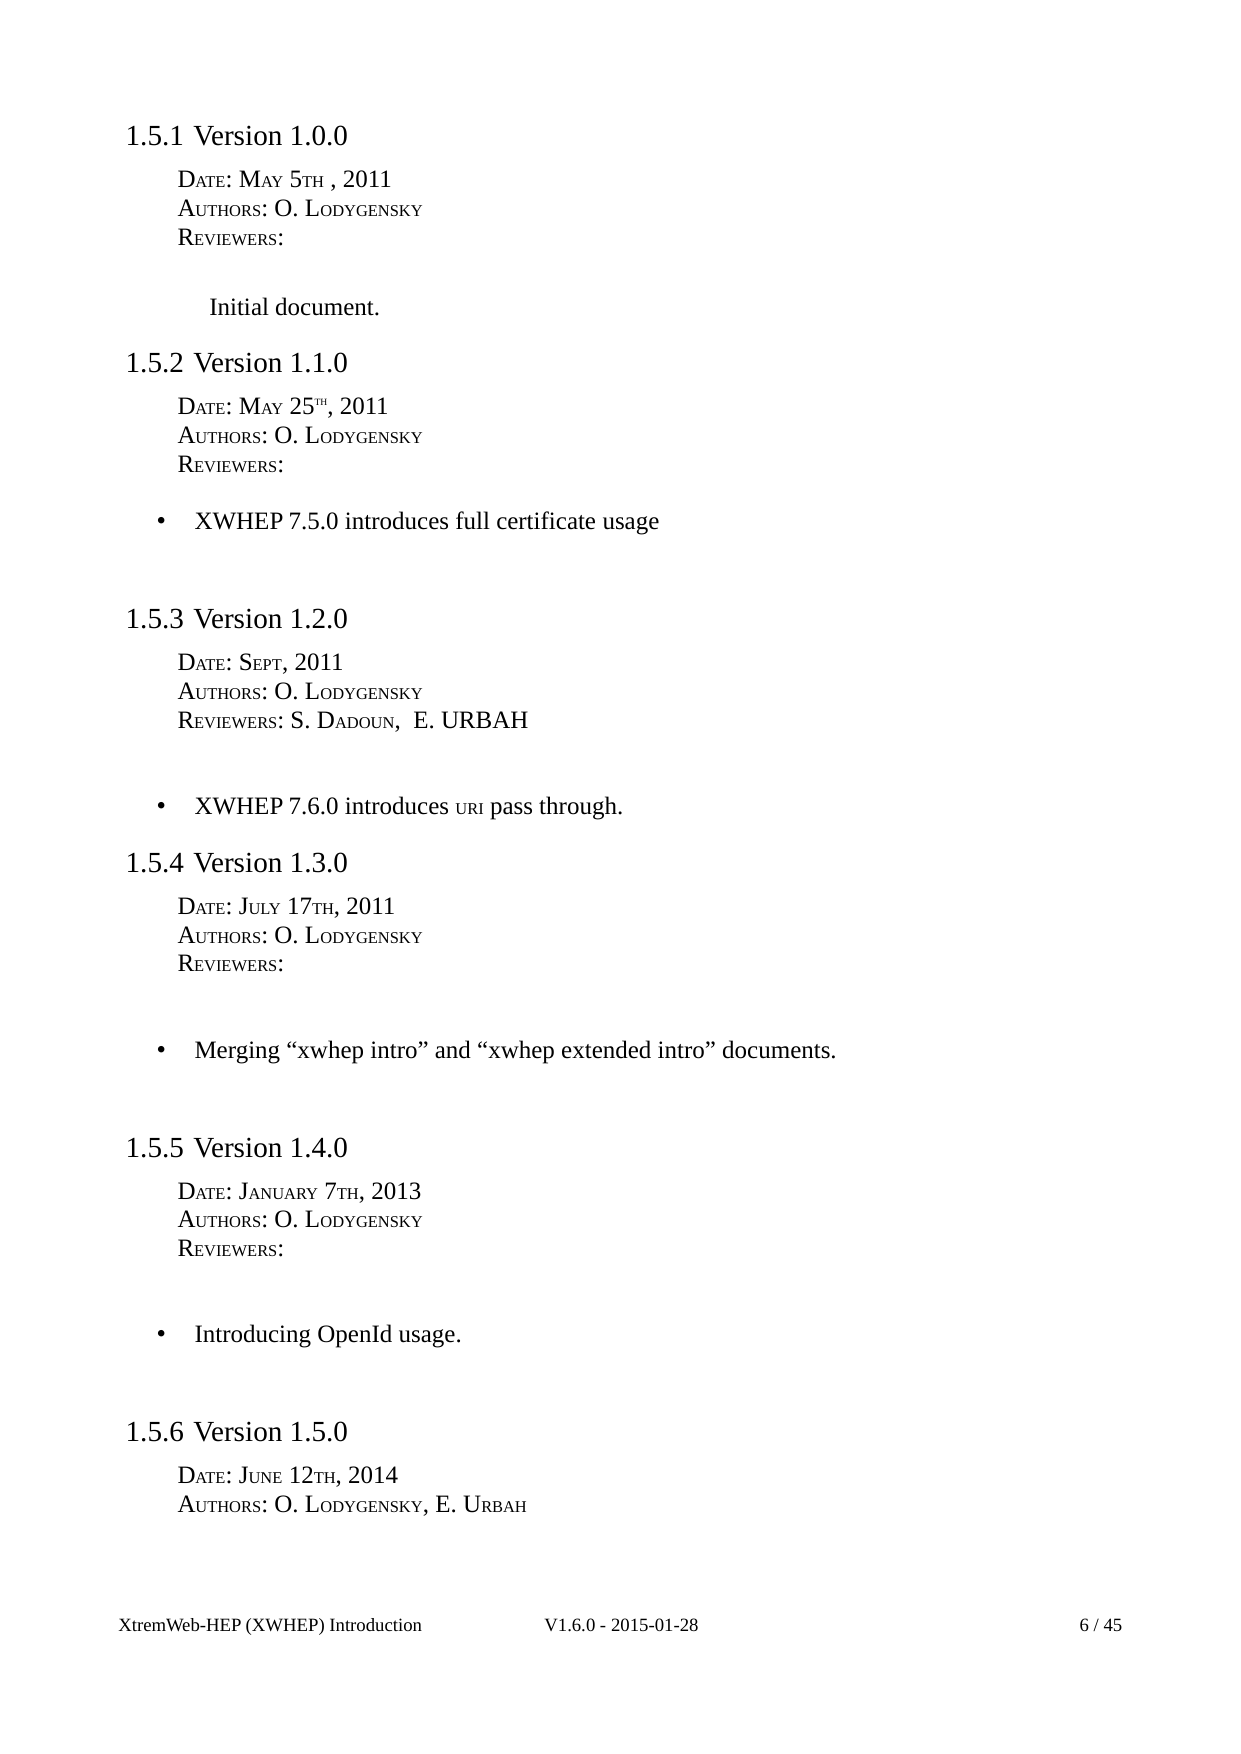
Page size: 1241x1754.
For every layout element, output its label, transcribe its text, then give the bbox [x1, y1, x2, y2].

text Date: June 12th, 2014 [177, 1461, 1122, 1489]
text Date: July 17th, 2011 [177, 891, 1122, 920]
text Authors: O. Lodygensky [177, 676, 1122, 705]
text Authors: O. Lodygensky [177, 920, 1122, 948]
list Introducing OpenId usage. [157, 1319, 1122, 1348]
text Reviewers: S. Dadoun, E. URBAH [177, 705, 1122, 734]
subtitle Version 1.1.0 [118, 345, 1122, 379]
text Date: May 5th , 2011 [177, 164, 1122, 193]
text Initial document. [209, 292, 1035, 320]
text Reviewers: [177, 449, 1122, 478]
subtitle Version 1.4.0 [118, 1130, 1122, 1163]
text Authors: O. Lodygensky, E. Urbah [177, 1489, 1122, 1518]
text Authors: O. Lodygensky [177, 420, 1122, 449]
subtitle Version 1.0.0 [118, 118, 1122, 152]
subtitle Version 1.3.0 [118, 845, 1122, 878]
text Reviewers: [177, 222, 1122, 250]
text Reviewers: [177, 1233, 1122, 1262]
text Authors: O. Lodygensky [177, 193, 1122, 222]
list XWHEP 7.6.0 introduces uri pass through. [157, 791, 1122, 820]
list XWHEP 7.5.0 introduces full certificate usage [157, 506, 1122, 535]
text Date: Sept, 2011 [177, 647, 1122, 676]
text Date: May 25th, 2011 [177, 391, 1122, 420]
list Merging “xwhep intro” and “xwhep extended intro” documents. [157, 1035, 1122, 1063]
subtitle Version 1.2.0 [118, 601, 1122, 635]
text Date: January 7th, 2013 [177, 1176, 1122, 1204]
text Reviewers: [177, 948, 1122, 977]
subtitle Version 1.5.0 [118, 1414, 1122, 1448]
text Authors: O. Lodygensky [177, 1204, 1122, 1233]
